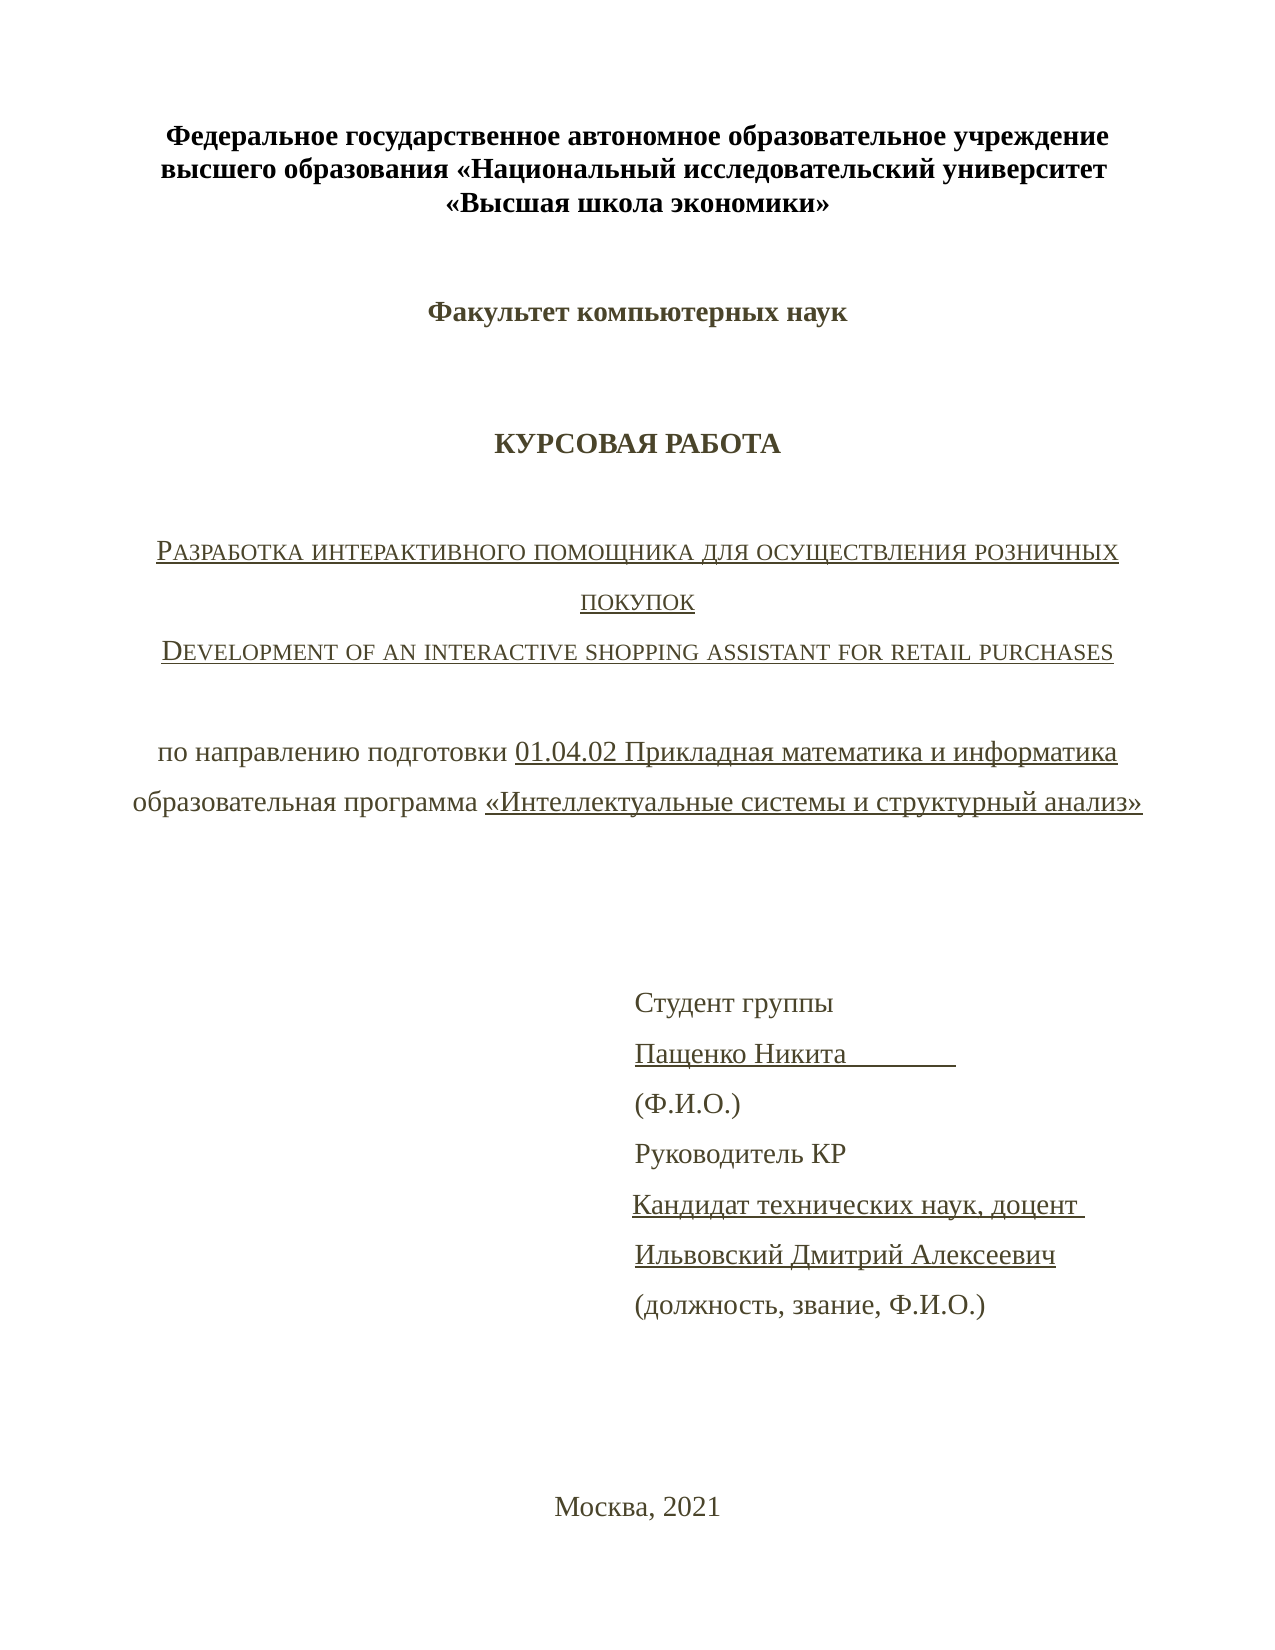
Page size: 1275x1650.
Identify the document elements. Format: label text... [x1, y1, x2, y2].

text образовательная программа «Интеллектуальные системы и структурный анализ» [118, 784, 1157, 818]
text Федеральное государственное автономное образовательное учреждение [118, 118, 1157, 152]
text КУРСОВАЯ РАБОТА [118, 426, 1157, 459]
text (Ф.И.О.) [634, 1086, 1072, 1120]
text высшего образования «Национальный исследовательский университет «Высшая школа экономики» [118, 152, 1157, 219]
text Разработка интерактивного помощника для осуществления розничных покупок [118, 533, 1157, 617]
text Руководитель КР [634, 1137, 1072, 1170]
text Ильвовский Дмитрий Алексеевич [634, 1237, 1072, 1271]
text Факультет компьютерных наук [118, 294, 1157, 327]
text (должность, звание, Ф.И.О.) [634, 1287, 1072, 1321]
text Кандидат технических наук, доцент [632, 1187, 1109, 1220]
text по направлению подготовки 01.04.02 Прикладная математика и информатика [118, 734, 1157, 768]
text Москва, 2021 [118, 1489, 1157, 1522]
text Пащенко Никита [634, 1036, 1072, 1069]
text Студент группы [634, 986, 1072, 1019]
text Development of an interactive shopping assistant for retail purchases [118, 633, 1157, 667]
